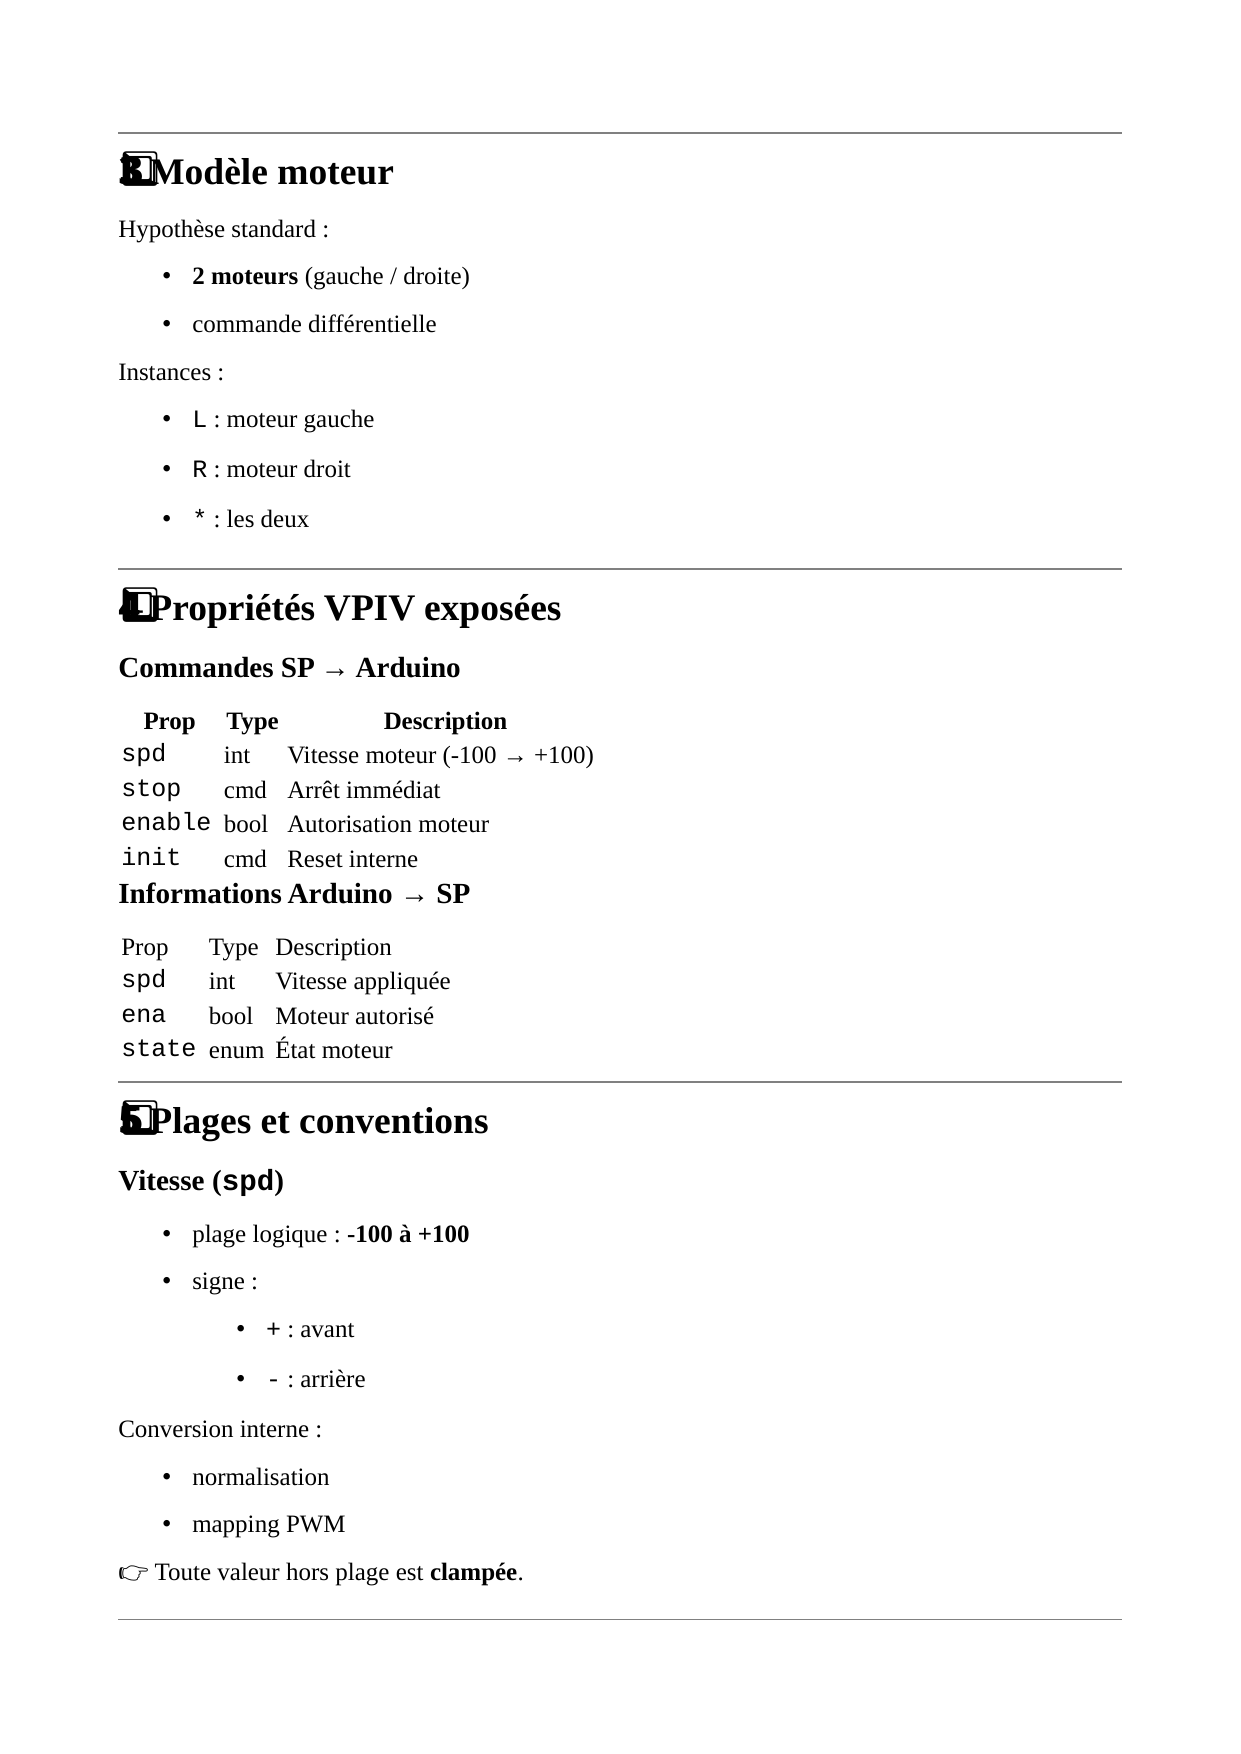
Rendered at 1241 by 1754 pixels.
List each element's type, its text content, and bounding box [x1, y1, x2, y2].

list L : moteur gauche [162, 404, 1122, 435]
table_cell enum [206, 1033, 272, 1067]
table_cell spd [118, 964, 206, 998]
table_cell state [118, 1033, 206, 1067]
list normalisation [162, 1462, 1122, 1490]
table_cell enable [118, 807, 221, 841]
list plage logique : -100 à +100 [162, 1219, 1122, 1248]
table_header Description [272, 929, 463, 963]
table_cell Arrêt immédiat [284, 772, 606, 807]
subtitle 3️⃣ Modèle moteur [118, 149, 1122, 193]
table_cell ena [118, 998, 206, 1033]
subtitle Informations Arduino → SP [118, 876, 1122, 909]
table_header Prop [118, 703, 221, 737]
subtitle 5️⃣ Plages et conventions [118, 1099, 1122, 1142]
table_cell Reset interne [284, 841, 606, 876]
list signe : [162, 1266, 1122, 1295]
table_cell init [118, 841, 221, 876]
table_cell bool [221, 807, 284, 841]
text Hypothèse standard : [118, 214, 1122, 242]
list commande différentielle [162, 309, 1122, 338]
table_cell cmd [221, 841, 284, 876]
text Instances : [118, 357, 1122, 385]
table_cell Moteur autorisé [272, 998, 463, 1033]
list mapping PWM [162, 1509, 1122, 1538]
table_header Prop [118, 929, 206, 963]
table_cell int [221, 738, 284, 772]
table_header Type [206, 929, 272, 963]
table_cell int [206, 964, 272, 998]
table_cell Vitesse moteur (-100 → +100) [284, 738, 606, 772]
table_header Description [284, 703, 606, 737]
table_cell bool [206, 998, 272, 1033]
table_cell Vitesse appliquée [272, 964, 463, 998]
table_cell cmd [221, 772, 284, 807]
table_cell spd [118, 738, 221, 772]
list - : arrière [236, 1364, 1122, 1395]
subtitle Vitesse (spd) [118, 1163, 1122, 1199]
list 2 moteurs (gauche / droite) [162, 261, 1122, 290]
text 👉 Toute valeur hors plage est clampée. [118, 1557, 1122, 1586]
subtitle Commandes SP → Arduino [118, 650, 1122, 683]
table_cell stop [118, 772, 221, 807]
text Conversion interne : [118, 1414, 1122, 1443]
list R : moteur droit [162, 454, 1122, 485]
list + : avant [236, 1314, 1122, 1345]
table_cell État moteur [272, 1033, 463, 1067]
subtitle 4️⃣ Propriétés VPIV exposées [118, 586, 1122, 629]
table_cell Autorisation moteur [284, 807, 606, 841]
table_header Type [221, 703, 284, 737]
list * : les deux [162, 504, 1122, 535]
